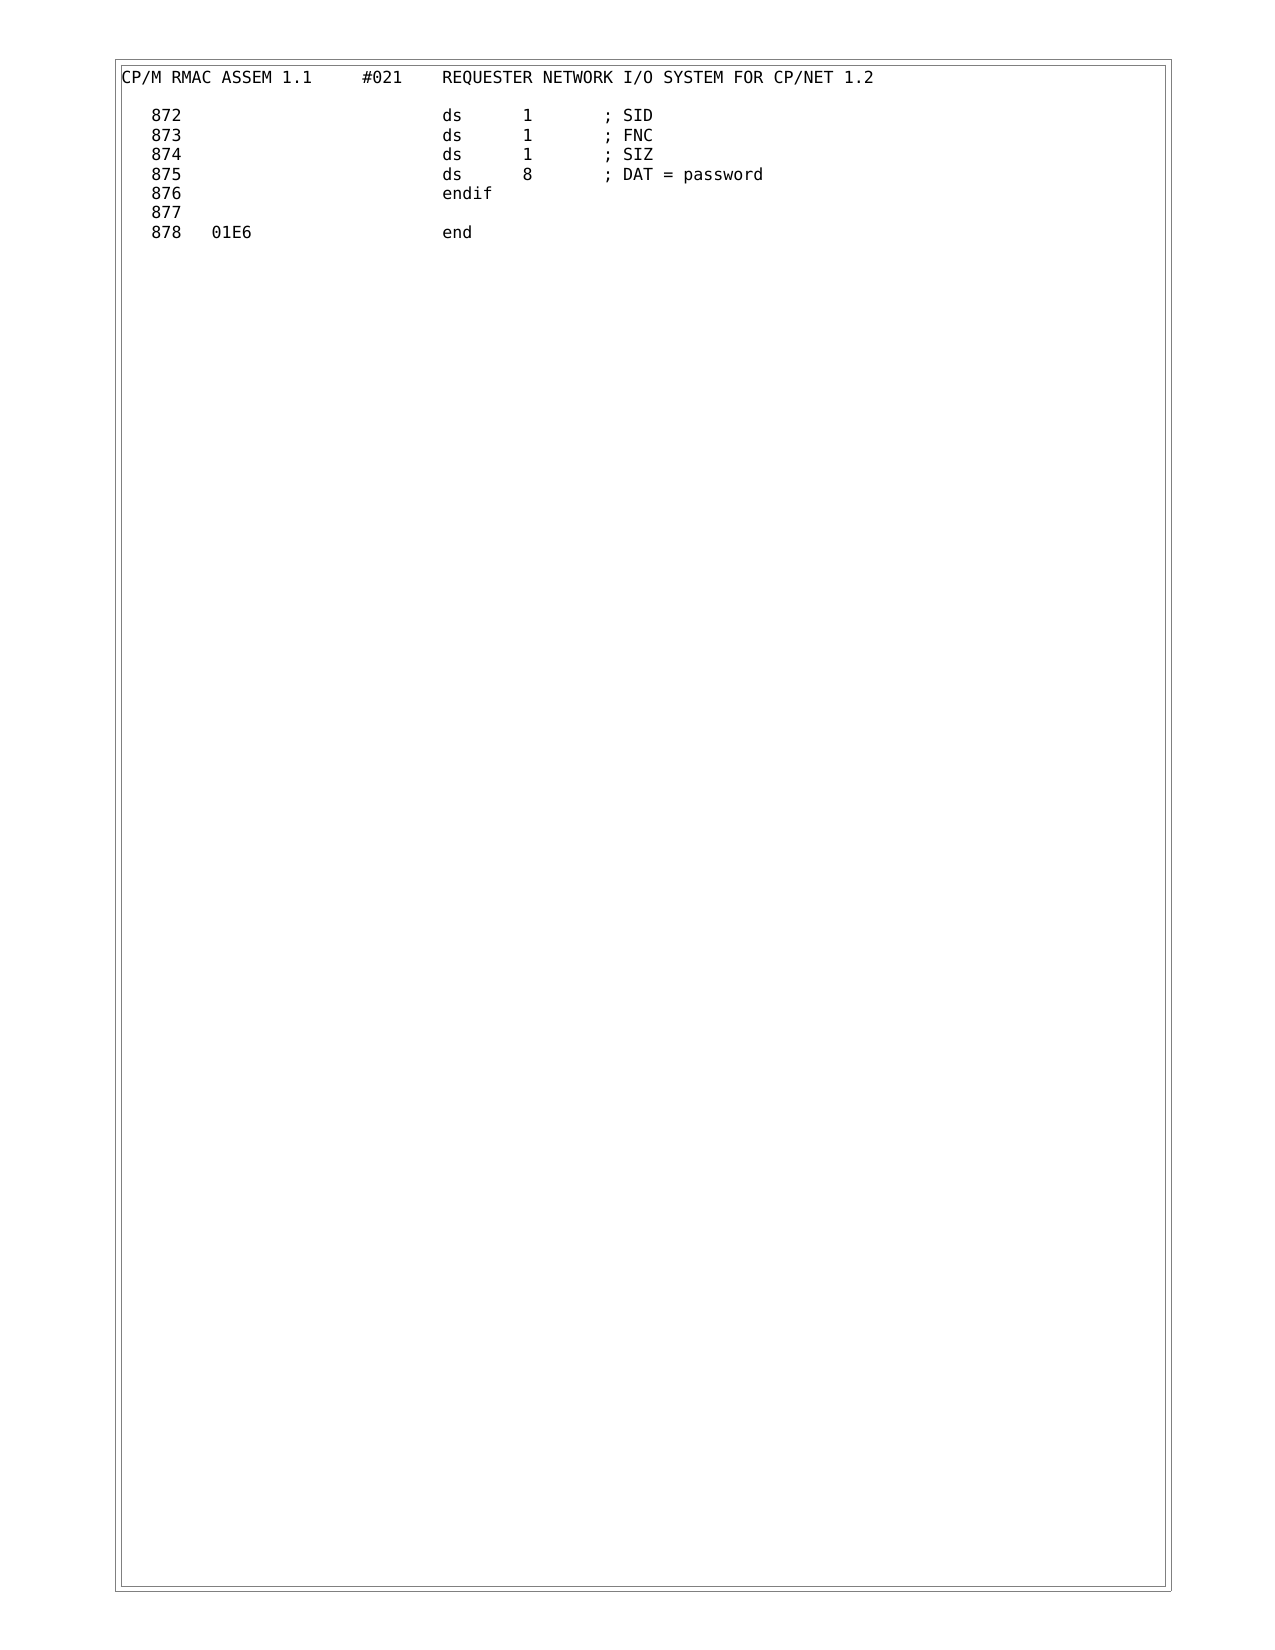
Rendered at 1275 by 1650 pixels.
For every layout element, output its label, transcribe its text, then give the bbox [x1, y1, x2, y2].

table_cell CP/M RMAC ASSEM 1.1 #021 REQUESTER NETWORK I/O SYSTEM FOR CP/NET 1.2 872 ds 1 ; SID 873 ds 1 ; FNC 874 ds 1 ; SIZ 875 ds 8 ; DAT = password 876 endif 877 878 01E6 end [118, 60, 1168, 1586]
